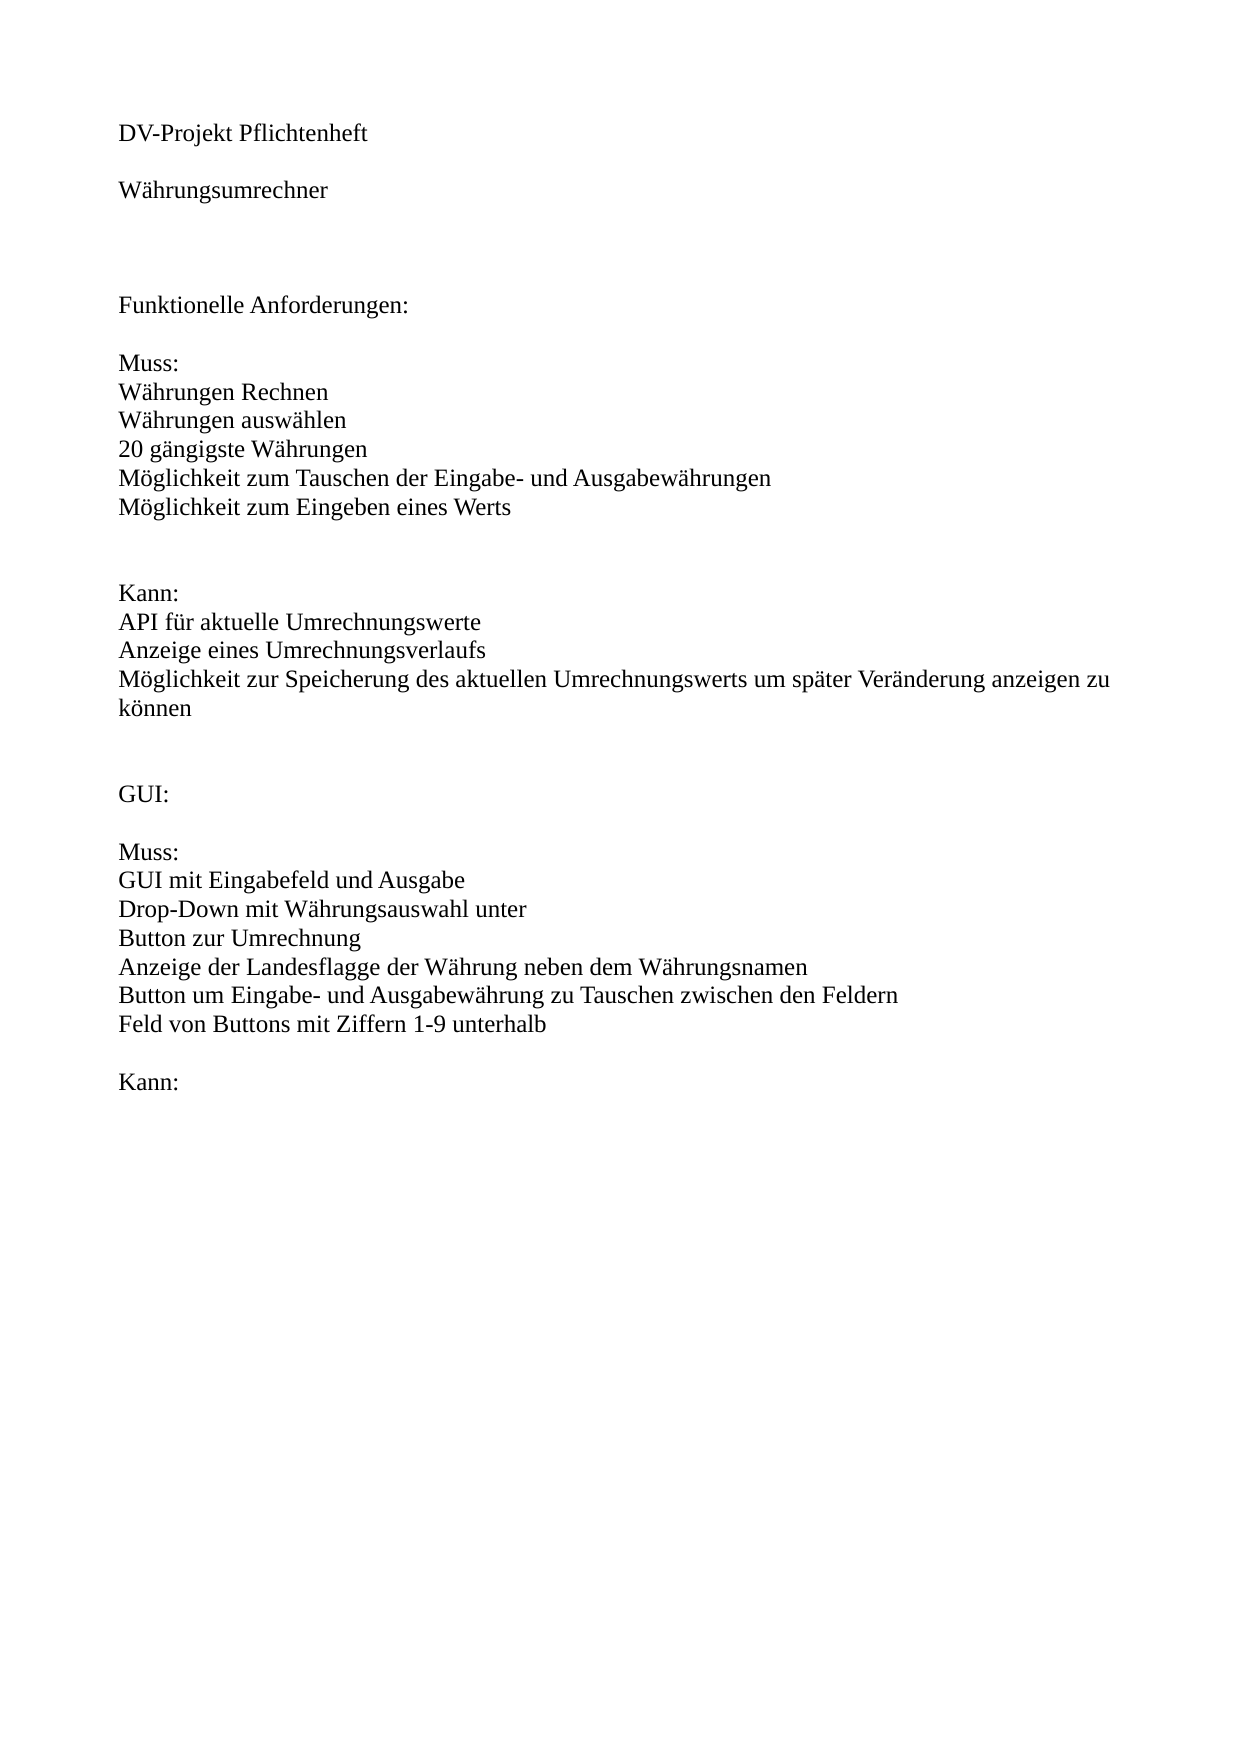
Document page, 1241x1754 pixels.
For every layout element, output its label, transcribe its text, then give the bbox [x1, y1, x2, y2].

text 20 gängigste Währungen [118, 434, 1122, 463]
text GUI mit Eingabefeld und Ausgabe [118, 866, 1122, 894]
text Kann: [118, 578, 1122, 607]
text GUI: [118, 779, 1122, 808]
text Feld von Buttons mit Ziffern 1-9 unterhalb [118, 1009, 1122, 1038]
text Anzeige der Landesflagge der Währung neben dem Währungsnamen [118, 952, 1122, 981]
text Möglichkeit zum Eingeben eines Werts [118, 492, 1122, 521]
text Muss: [118, 837, 1122, 866]
text Möglichkeit zur Speicherung des aktuellen Umrechnungswerts um später Veränderung anzeigen zu können [118, 664, 1122, 722]
text Anzeige eines Umrechnungsverlaufs [118, 636, 1122, 664]
text API für aktuelle Umrechnungswerte [118, 607, 1122, 636]
text Möglichkeit zum Tauschen der Eingabe- und Ausgabewährungen [118, 463, 1122, 492]
text Drop-Down mit Währungsauswahl unter [118, 894, 1122, 923]
text Währungen Rechnen [118, 377, 1122, 406]
text DV-Projekt Pflichtenheft [118, 118, 1122, 147]
text Währungen auswählen [118, 406, 1122, 434]
text Muss: [118, 348, 1122, 377]
text Button zur Umrechnung [118, 923, 1122, 952]
text Währungsumrechner [118, 176, 1122, 204]
text Funktionelle Anforderungen: [118, 291, 1122, 319]
text Kann: [118, 1067, 1122, 1096]
text Button um Eingabe- und Ausgabewährung zu Tauschen zwischen den Feldern [118, 981, 1122, 1009]
